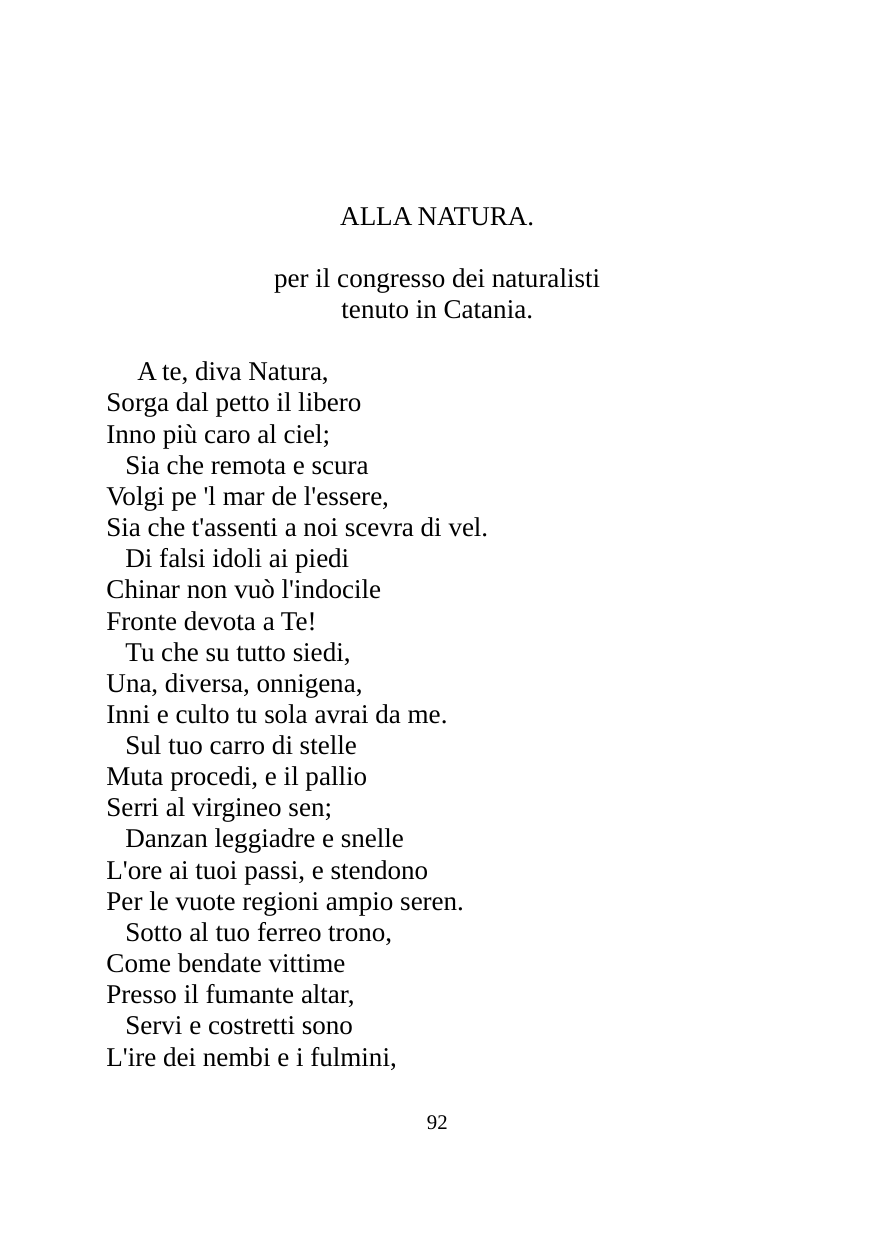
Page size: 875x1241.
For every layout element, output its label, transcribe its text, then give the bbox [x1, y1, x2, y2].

text ALLA NATURA. [106, 200, 768, 231]
text L'ore ai tuoi passi, e stendono [106, 854, 768, 885]
text Danzan leggiadre e snelle [125, 823, 768, 854]
text Sia che remota e scura [125, 449, 768, 480]
text Sia che t'assenti a noi scevra di vel. [106, 511, 768, 542]
text Presso il fumante altar, [106, 978, 768, 1009]
text Di falsi idoli ai piedi [125, 542, 768, 573]
text Sorga dal petto il libero [106, 387, 768, 418]
text L'ire dei nembi e i fulmini, [106, 1041, 768, 1072]
text Chinar non vuò l'indocile [106, 573, 768, 604]
text Inno più caro al ciel; [106, 418, 768, 449]
text Servi e costretti sono [125, 1009, 768, 1041]
text Volgi pe 'l mar de l'essere, [106, 480, 768, 511]
text Una, diversa, onnigena, [106, 667, 768, 698]
text Fronte devota a Te! [106, 604, 768, 636]
text Inni e culto tu sola avrai da me. [106, 698, 768, 729]
text Tu che su tutto siedi, [125, 636, 768, 667]
text A te, diva Natura, [125, 355, 768, 387]
text per il congresso dei naturalisti [106, 262, 768, 293]
text Serri al virgineo sen; [106, 791, 768, 823]
text Muta procedi, e il pallio [106, 760, 768, 791]
text tenuto in Catania. [106, 293, 768, 324]
text Sul tuo carro di stelle [125, 729, 768, 760]
text Per le vuote regioni ampio seren. [106, 885, 768, 916]
text Come bendate vittime [106, 947, 768, 978]
text Sotto al tuo ferreo trono, [125, 916, 768, 947]
